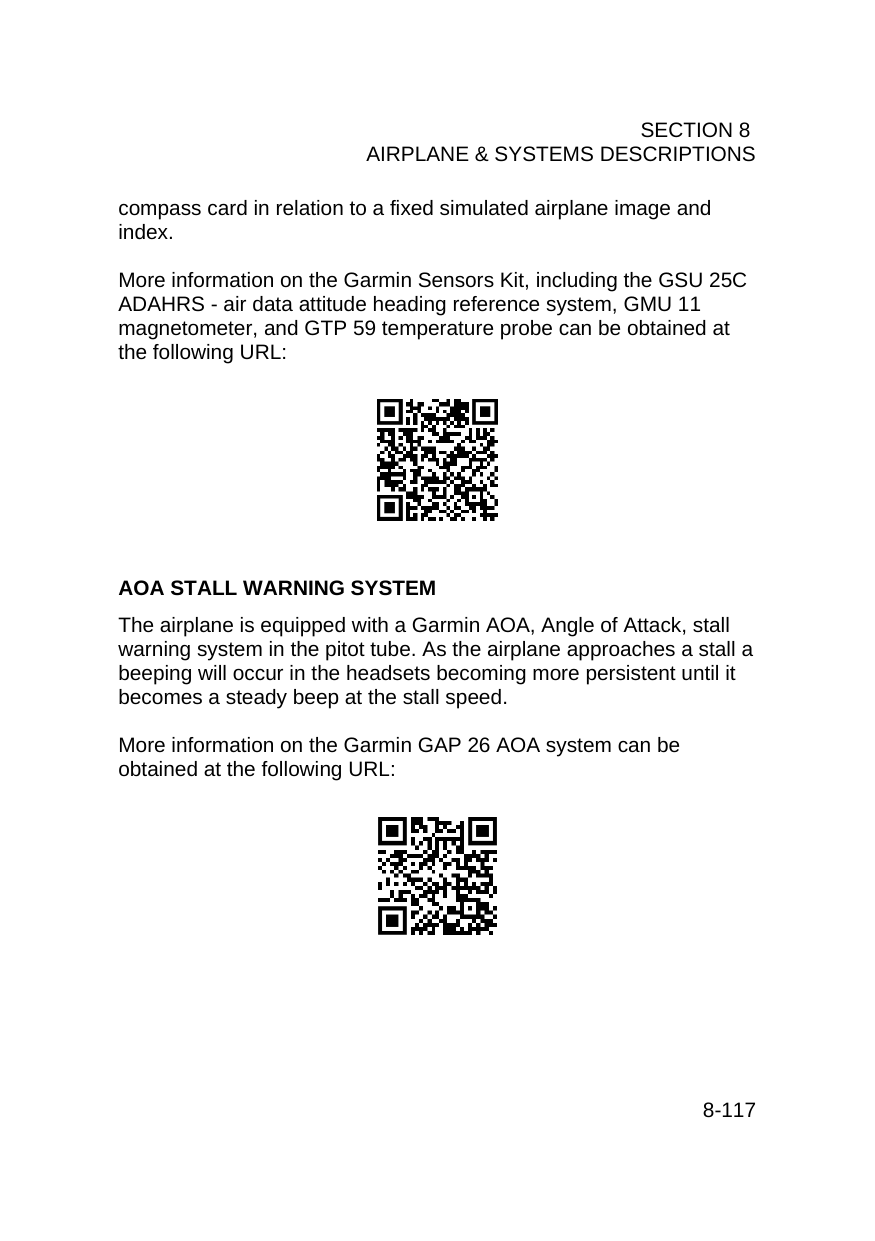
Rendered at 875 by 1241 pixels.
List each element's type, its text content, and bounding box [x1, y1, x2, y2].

text compass card in relation to a fixed simulated airplane image and index. [118, 196, 756, 244]
picture [365, 804, 509, 947]
text More information on the Garmin GAP 26 AOA system can be obtained at the following URL: [118, 732, 756, 780]
text More information on the Garmin Sensors Kit, including the GSU 25C ADAHRS - air data attitude heading reference system, GMU 11 magnetometer, and GTP 59 temperature probe can be obtained at the following URL: [118, 268, 756, 364]
text The airplane is equipped with a Garmin AOA, Angle of Attack, stall warning system in the pitot tube. As the airplane approaches a stall a beeping will occur in the headsets becoming more persistent until it becomes a steady beep at the stall speed. [118, 613, 756, 708]
subtitle AOA STALL WARNING SYSTEM [118, 576, 756, 600]
picture [365, 387, 509, 532]
